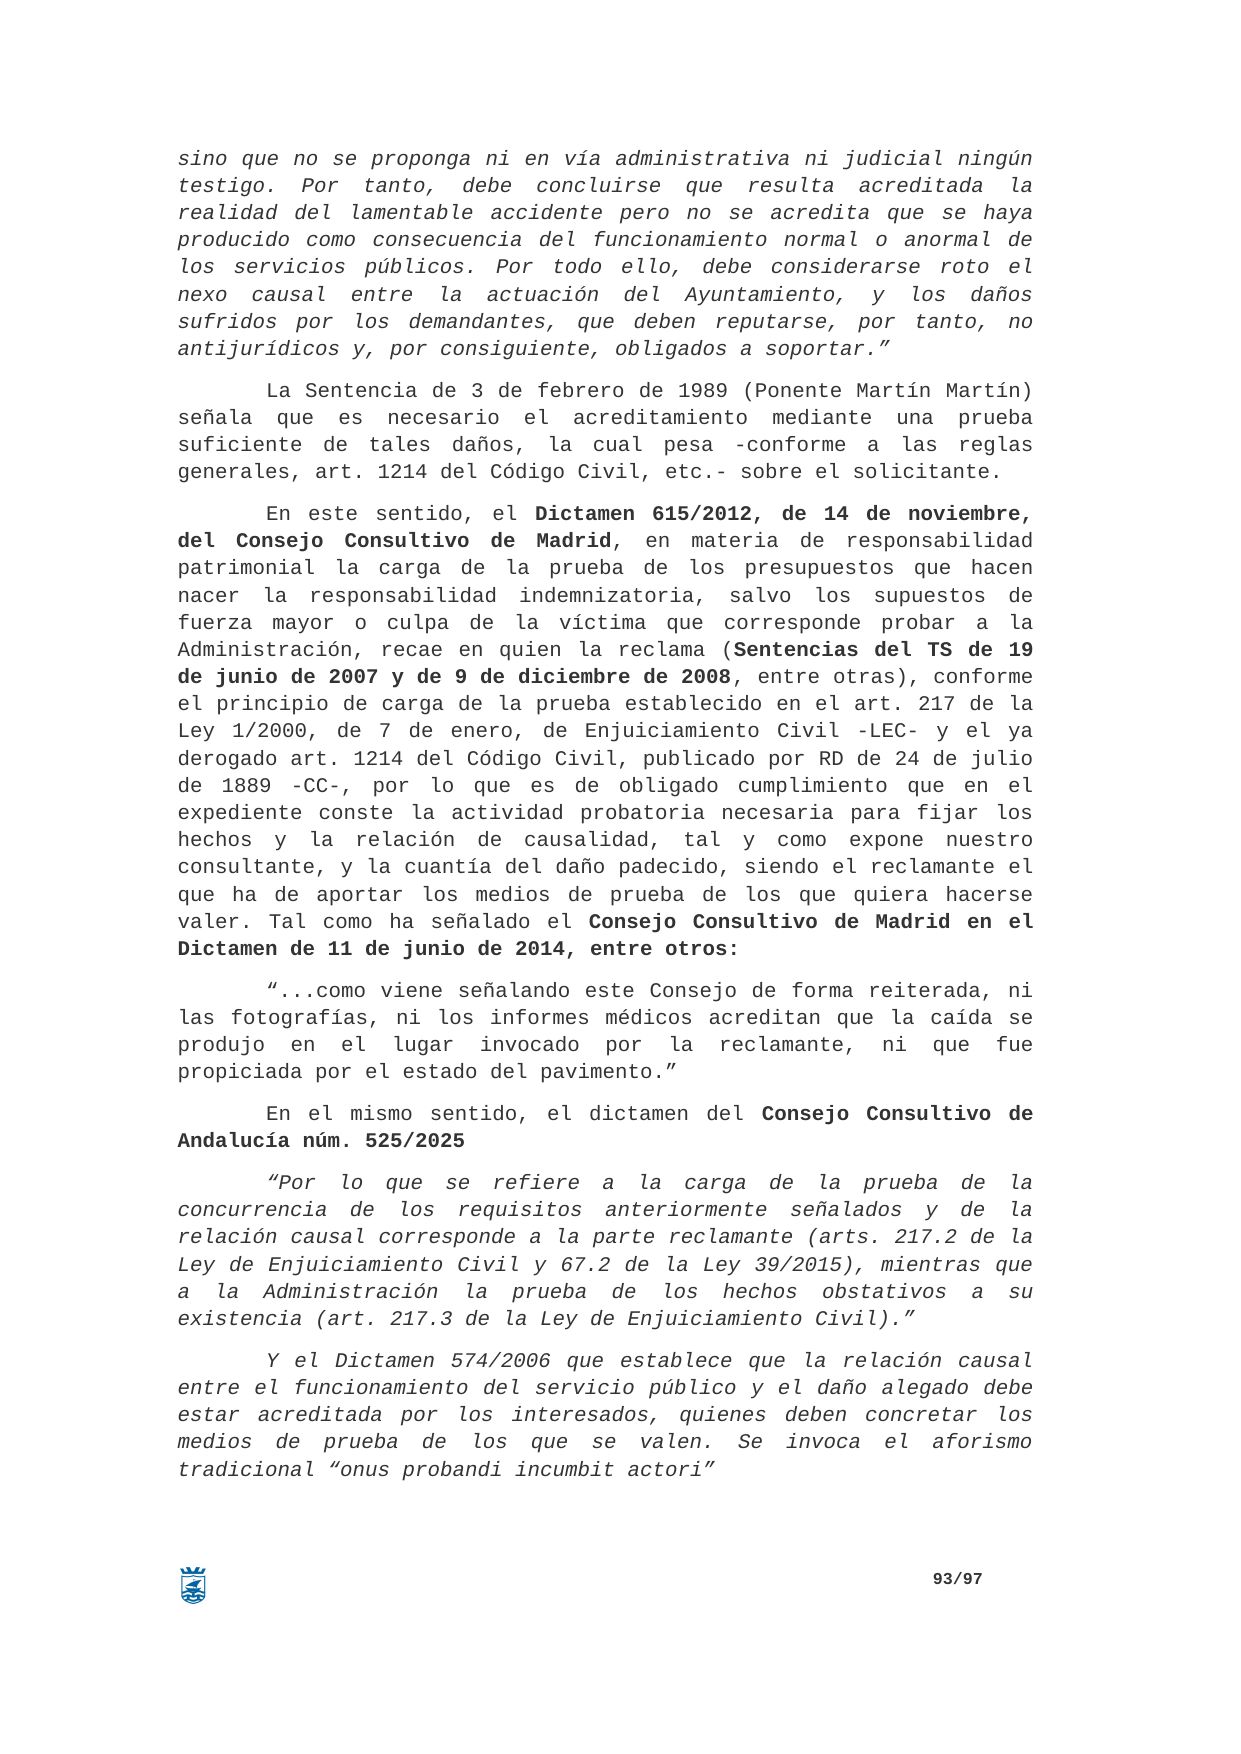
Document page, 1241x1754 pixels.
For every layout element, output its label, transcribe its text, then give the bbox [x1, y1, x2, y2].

text La Sentencia de 3 de febrero de 1989 (Ponente Martín Martín) señala que es necesario el acreditamiento mediante una prueba suficiente de tales daños, la cual pesa -conforme a las reglas generales, art. 1214 del Código Civil, etc.- sobre el solicitante. [177, 380, 1033, 485]
text “Por lo que se refiere a la carga de la prueba de la concurrencia de los requisitos anteriormente señalados y de la relación causal corresponde a la parte reclamante (arts. 217.2 de la Ley de Enjuiciamiento Civil y 67.2 de la Ley 39/2015), mientras que a la Administración la prueba de los hechos obstativos a su existencia (art. 217.3 de la Ley de Enjuiciamiento Civil).” [177, 1172, 1033, 1332]
picture [177, 1562, 208, 1607]
text En el mismo sentido, el dictamen del Consejo Consultivo de Andalucía núm. 525/2025 [177, 1103, 1033, 1154]
text sino que no se proponga ni en vía administrativa ni judicial ningún testigo. Por tanto, debe concluirse que resulta acreditada la realidad del lamentable accidente pero no se acredita que se haya producido como consecuencia del funcionamiento normal o anormal de los servicios públicos. Por todo ello, debe considerarse roto el nexo causal entre la actuación del Ayuntamiento, y los daños sufridos por los demandantes, que deben reputarse, por tanto, no antijurídicos y, por consiguiente, obligados a soportar.” [177, 148, 1033, 362]
text Y el Dictamen 574/2006 que establece que la relación causal entre el funcionamiento del servicio público y el daño alegado debe estar acreditada por los interesados, quienes deben concretar los medios de prueba de los que se valen. Se invoca el aforismo tradicional “onus probandi incumbit actori” [177, 1350, 1033, 1482]
text En este sentido, el Dictamen 615/2012, de 14 de noviembre, del Consejo Consultivo de Madrid, en materia de responsabilidad patrimonial la carga de la prueba de los presupuestos que hacen nacer la responsabilidad indemnizatoria, salvo los supuestos de fuerza mayor o culpa de la víctima que corresponde probar a la Administración, recae en quien la reclama (Sentencias del TS de 19 de junio de 2007 y de 9 de diciembre de 2008, entre otras), conforme el principio de carga de la prueba establecido en el art. 217 de la Ley 1/2000, de 7 de enero, de Enjuiciamiento Civil -LEC- y el ya derogado art. 1214 del Código Civil, publicado por RD de 24 de julio de 1889 -CC-, por lo que es de obligado cumplimiento que en el expediente conste la actividad probatoria necesaria para fijar los hechos y la relación de causalidad, tal y como expone nuestro consultante, y la cuantía del daño padecido, siendo el reclamante el que ha de aportar los medios de prueba de los que quiera hacerse valer. Tal como ha señalado el Consejo Consultivo de Madrid en el Dictamen de 11 de junio de 2014, entre otros: [177, 503, 1033, 962]
text “...como viene señalando este Consejo de forma reiterada, ni las fotografías, ni los informes médicos acreditan que la caída se produjo en el lugar invocado por la reclamante, ni que fue propiciada por el estado del pavimento.” [177, 980, 1033, 1085]
